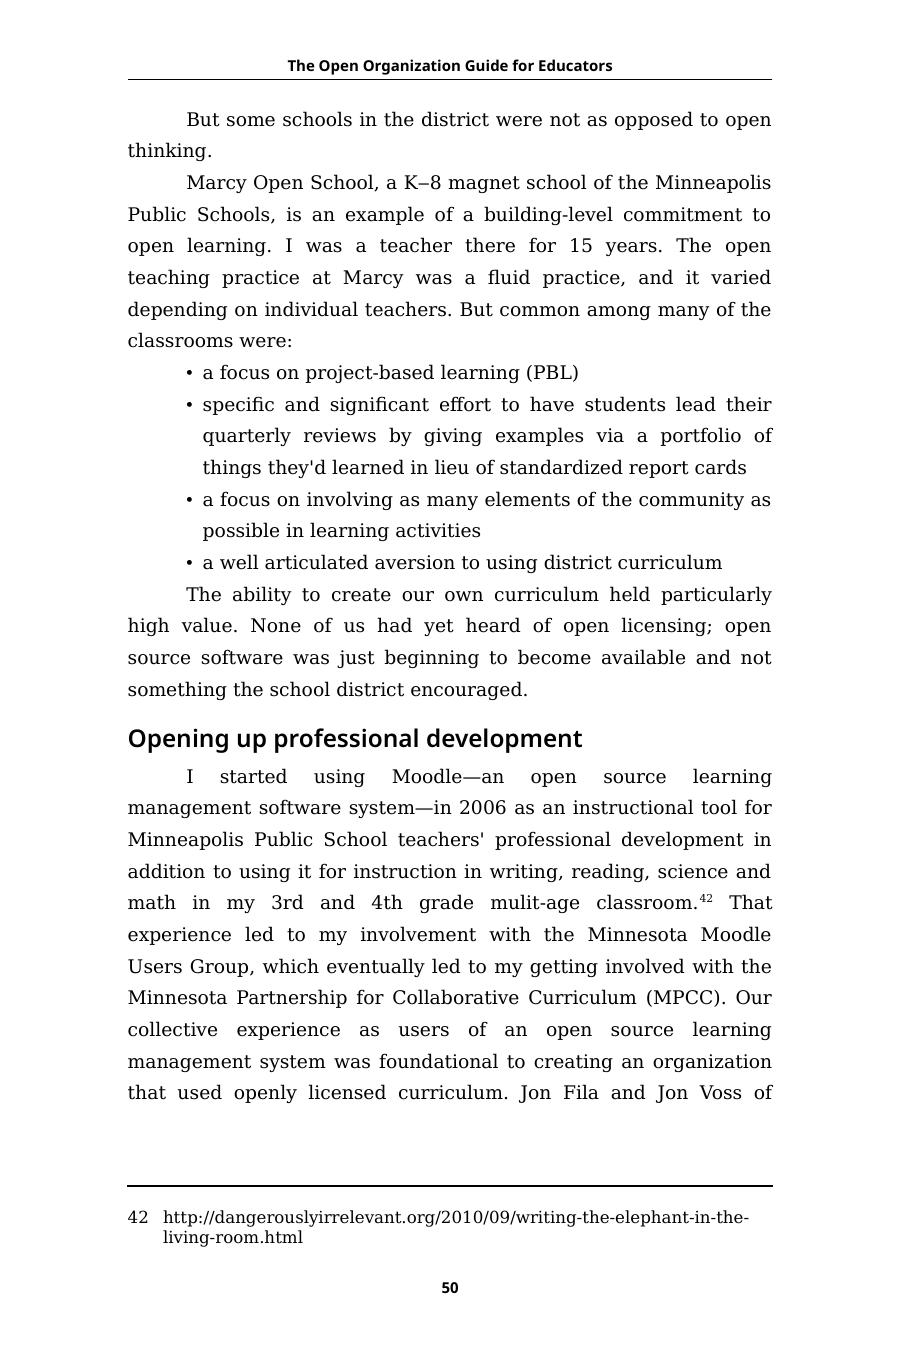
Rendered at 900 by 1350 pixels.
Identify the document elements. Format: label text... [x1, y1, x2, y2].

text I started using Moodle—an open source learning management software system—in 2006 as an instructional tool for Minneapolis Public School teachers' professional development in addition to using it for instruction in writing, reading, science and math in my 3rd and 4th grade mulit-age classroom. That experience led to my involvement with the Minnesota Moodle Users Group, which eventually led to my getting involved with the Minnesota Partnership for Collaborative Curriculum (MPCC). Our collective experience as users of an open source learning management system was foundational to creating an organization that used openly licensed curriculum. Jon Fila and Jon Voss of [127, 766, 772, 1104]
text But some schools in the district were not as opposed to open thinking. [127, 109, 772, 162]
list specific and significant effort to have students lead their quarterly reviews by giving examples via a portfolio of things they'd learned in lieu of standardized report cards [186, 394, 772, 479]
list a focus on project-based learning (PBL) [186, 362, 772, 384]
text The ability to create our own curriculum held particularly high value. None of us had yet heard of open licensing; open source software was just beginning to become available and not something the school district encouraged. [127, 584, 772, 701]
list a well articulated aversion to using district curriculum [186, 552, 772, 574]
subtitle Opening up professional development [127, 725, 772, 753]
text Marcy Open School, a K‒8 magnet school of the Minneapolis Public Schools, is an example of a building-level commitment to open learning. I was a teacher there for 15 years. The open teaching practice at Marcy was a fluid practice, and it varied depending on individual teachers. But common among many of the classrooms were: [127, 172, 772, 352]
text http://dangerouslyirrelevant.org/2010/09/writing-the-elephant-in-the-living-room.html [127, 1208, 772, 1247]
list a focus on involving as many elements of the community as possible in learning activities [186, 489, 772, 542]
